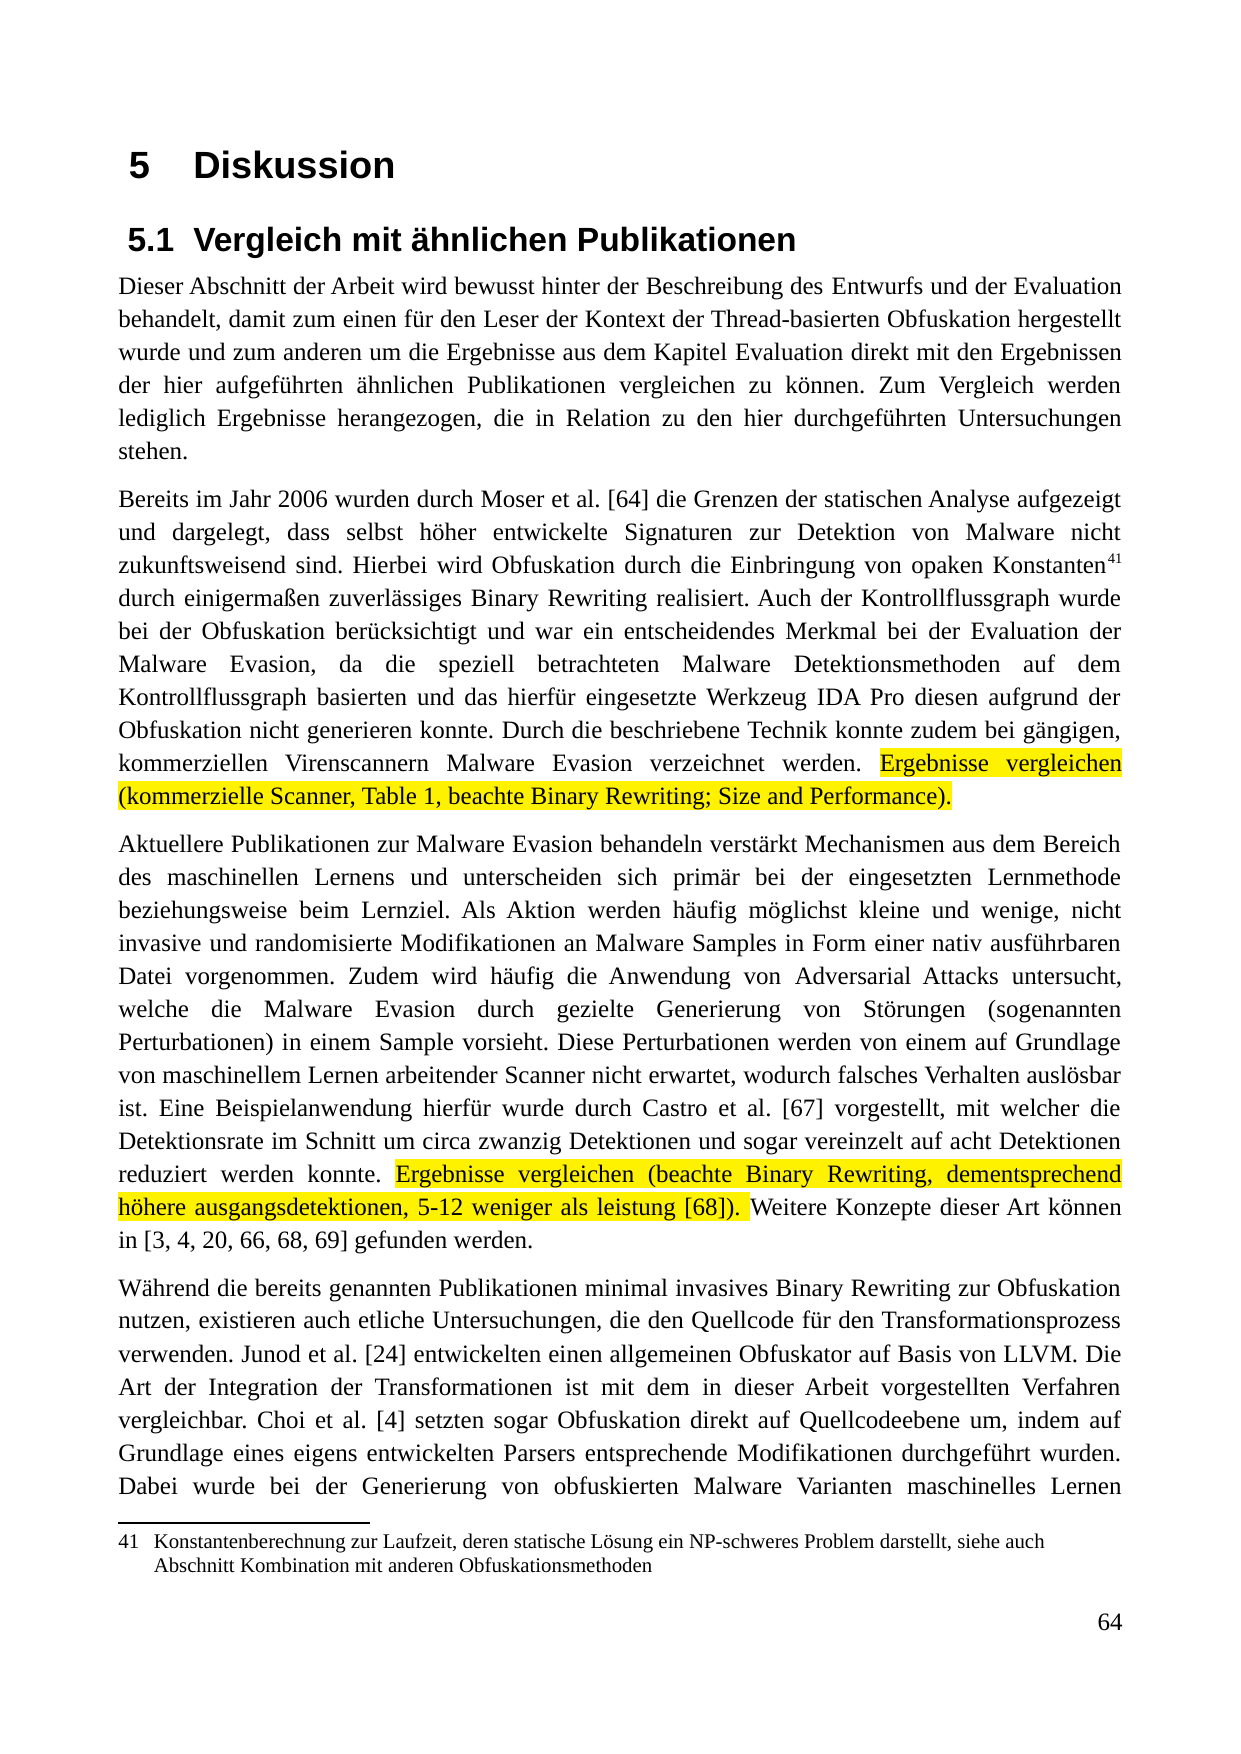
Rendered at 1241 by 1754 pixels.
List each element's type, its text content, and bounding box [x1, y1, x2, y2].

text Konstantenberechnung zur Laufzeit, deren statische Lösung ein NP-schweres Problem darstellt, siehe auch Abschnitt Kombination mit anderen Obfuskationsmethoden [118, 1529, 1122, 1577]
text Dieser Abschnitt der Arbeit wird bewusst hinter der Beschreibung des Entwurfs und der Evaluation behandelt, damit zum einen für den Leser der Kontext der Thread-basierten Obfuskation hergestellt wurde und zum anderen um die Ergebnisse aus dem Kapitel Evaluation direkt mit den Ergebnissen der hier aufgeführten ähnlichen Publikationen vergleichen zu können. Zum Vergleich werden lediglich Ergebnisse herangezogen, die in Relation zu den hier durchgeführten Untersuchungen stehen. [118, 271, 1122, 465]
subtitle Diskussion [118, 143, 1122, 187]
text Während die bereits genannten Publikationen minimal invasives Binary Rewriting zur Obfuskation nutzen, existieren auch etliche Untersuchungen, die den Quellcode für den Transformationsprozess verwenden. Junod et al. [24] entwickelten einen allgemeinen Obfuskator auf Basis von LLVM. Die Art der Integration der Transformationen ist mit dem in dieser Arbeit vorgestellten Verfahren vergleichbar. Choi et al. [4] setzten sogar Obfuskation direkt auf Quellcodeebene um, indem auf Grundlage eines eigens entwickelten Parsers entsprechende Modifikationen durchgeführt wurden. Dabei wurde bei der Generierung von obfuskierten Malware Varianten maschinelles Lernen [118, 1273, 1122, 1499]
text Aktuellere Publikationen zur Malware Evasion behandeln verstärkt Mechanismen aus dem Bereich des maschinellen Lernens und unterscheiden sich primär bei der eingesetzten Lernmethode beziehungsweise beim Lernziel. Als Aktion werden häufig möglichst kleine und wenige, nicht invasive und randomisierte Modifikationen an Malware Samples in Form einer nativ ausführbaren Datei vorgenommen. Zudem wird häufig die Anwendung von Adversarial Attacks untersucht, welche die Malware Evasion durch gezielte Generierung von Störungen (sogenannten Perturbationen) in einem Sample vorsieht. Diese Perturbationen werden von einem auf Grundlage von maschinellem Lernen arbeitender Scanner nicht erwartet, wodurch falsches Verhalten auslösbar ist. Eine Beispielanwendung hierfür wurde durch Castro et al. [67] vorgestellt, mit welcher die Detektionsrate im Schnitt um circa zwanzig Detektionen und sogar vereinzelt auf acht Detektionen reduziert werden konnte. Ergebnisse vergleichen (beachte Binary Rewriting, dementsprechend höhere ausgangsdetektionen, 5-12 weniger als leistung [68]). Weitere Konzepte dieser Art können in [3, 4, 20, 66, 68, 69] gefunden werden. [118, 829, 1122, 1254]
text Bereits im Jahr 2006 wurden durch Moser et al. [64] die Grenzen der statischen Analyse aufgezeigt und dargelegt, dass selbst höher entwickelte Signaturen zur Detektion von Malware nicht zukunftsweisend sind. Hierbei wird Obfuskation durch die Einbringung von opaken Konstanten durch einigermaßen zuverlässiges Binary Rewriting realisiert. Auch der Kontrollflussgraph wurde bei der Obfuskation berücksichtigt und war ein entscheidendes Merkmal bei der Evaluation der Malware Evasion, da die speziell betrachteten Malware Detektionsmethoden auf dem Kontrollflussgraph basierten und das hierfür eingesetzte Werkzeug IDA Pro diesen aufgrund der Obfuskation nicht generieren konnte. Durch die beschriebene Technik konnte zudem bei gängigen, kommerziellen Virenscannern Malware Evasion verzeichnet werden. Ergebnisse vergleichen (kommerzielle Scanner, Table 1, beachte Binary Rewriting; Size and Performance). [118, 484, 1122, 810]
subtitle Vergleich mit ähnlichen Publikationen [118, 220, 1122, 259]
